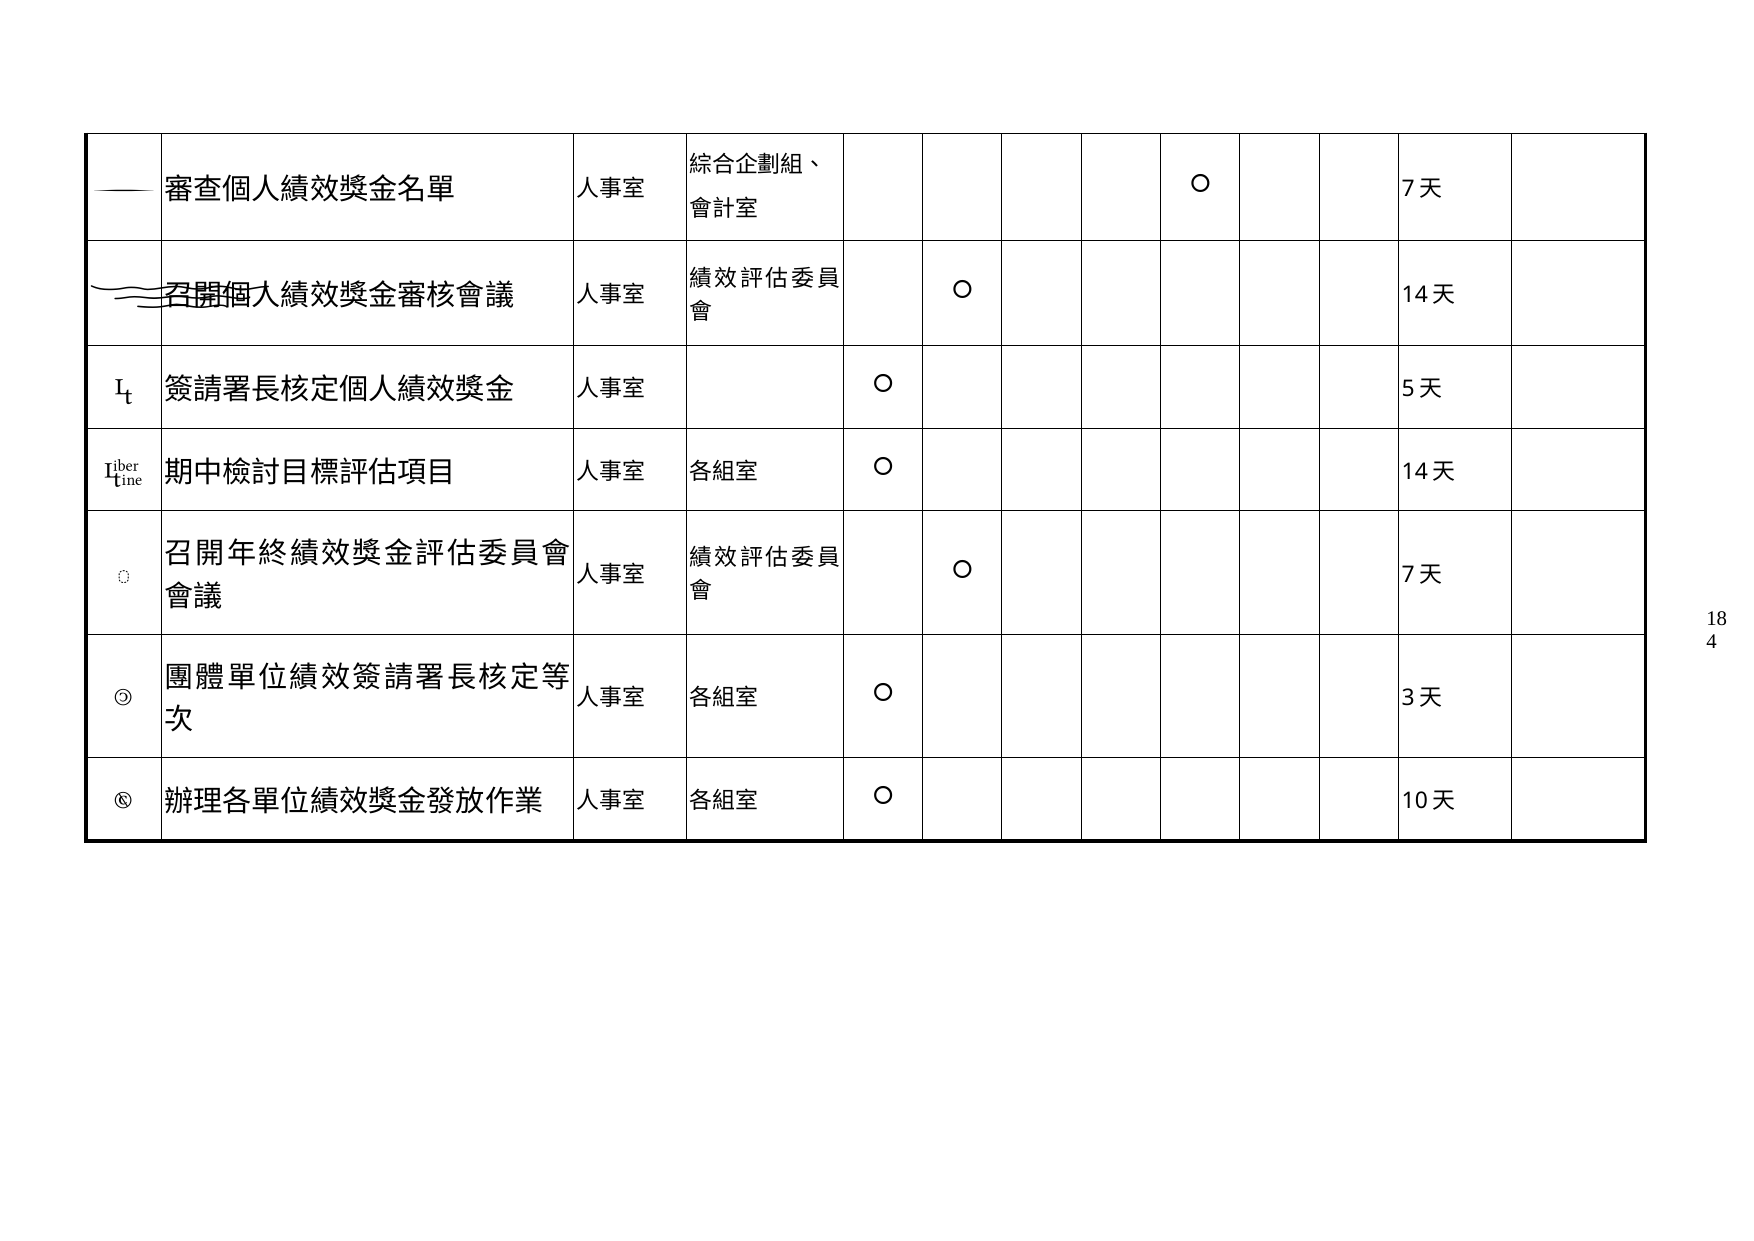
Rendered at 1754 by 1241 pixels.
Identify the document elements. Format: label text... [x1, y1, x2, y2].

table_cell [1240, 134, 1319, 240]
table_cell 績效評估委員會 [687, 511, 843, 633]
table_cell  [88, 758, 161, 839]
table_cell [844, 134, 922, 240]
table_cell [1161, 511, 1239, 633]
table_cell 5天 [1399, 346, 1511, 428]
table_cell [687, 346, 843, 428]
table_cell [923, 635, 1001, 757]
table_cell [1320, 134, 1398, 240]
table_cell 審查個人績效獎金名單 [162, 134, 573, 240]
table_cell  [88, 429, 161, 510]
table_cell [1002, 134, 1081, 240]
table_cell 10天 [1399, 758, 1511, 839]
table_cell [1512, 429, 1644, 510]
table_cell [1161, 346, 1239, 428]
table_cell [1320, 241, 1398, 345]
table_cell 召開年終績效獎金評估委員會會議 [162, 511, 573, 633]
table_cell [1082, 134, 1160, 240]
table_cell  [844, 758, 922, 839]
table_cell  [923, 241, 1001, 345]
table_cell [844, 511, 922, 633]
table_cell  [1161, 134, 1239, 240]
table_cell  [844, 635, 922, 757]
table_cell 團體單位績效簽請署長核定等次 [162, 635, 573, 757]
table_cell 績效評估委員會 [687, 241, 843, 345]
table_cell [1161, 758, 1239, 839]
table_cell [1240, 635, 1319, 757]
table_cell [1002, 511, 1081, 633]
table_cell [1320, 429, 1398, 510]
table_cell 7天 [1399, 134, 1511, 240]
table_cell [923, 429, 1001, 510]
table_cell [1320, 511, 1398, 633]
table_cell 14天 [1399, 241, 1511, 345]
table_cell [1512, 511, 1644, 633]
table_cell [1002, 429, 1081, 510]
table_cell [1320, 758, 1398, 839]
table_cell 各組室 [687, 635, 843, 757]
table_cell [1082, 758, 1160, 839]
table_cell 辦理各單位績效獎金發放作業 [162, 758, 573, 839]
table_cell [1002, 635, 1081, 757]
table_cell [1082, 635, 1160, 757]
table_cell [1512, 241, 1644, 345]
table_cell [1082, 511, 1160, 633]
table_cell 召開個人績效獎金審核會議 [162, 241, 573, 345]
table_cell 人事室 [574, 134, 686, 240]
table_cell 14天 [1399, 429, 1511, 510]
table_cell 各組室 [687, 758, 843, 839]
table_cell [1240, 241, 1319, 345]
table_cell [923, 758, 1001, 839]
table_cell [1240, 346, 1319, 428]
table_cell  [88, 346, 161, 428]
table_cell 各組室 [687, 429, 843, 510]
table_cell  [844, 429, 922, 510]
table_cell [923, 346, 1001, 428]
table_cell 綜合企劃組、 會計室 [687, 134, 843, 240]
table_cell 人事室 [574, 511, 686, 633]
table_cell 人事室 [574, 346, 686, 428]
table_cell 人事室 [574, 635, 686, 757]
table_cell [1161, 241, 1239, 345]
table_cell 期中檢討目標評估項目 [162, 429, 573, 510]
table_cell [923, 134, 1001, 240]
table_cell  [88, 511, 161, 633]
table_cell [1161, 429, 1239, 510]
table_cell  [844, 346, 922, 428]
table_cell [1240, 758, 1319, 839]
table_cell [1512, 635, 1644, 757]
table_cell [1320, 635, 1398, 757]
table_cell [1002, 346, 1081, 428]
table_cell 人事室 [574, 758, 686, 839]
table_cell 7天 [1399, 511, 1511, 633]
table_cell 人事室 [574, 429, 686, 510]
table_cell [1320, 346, 1398, 428]
table_cell [1002, 758, 1081, 839]
table_cell 人事室 [574, 241, 686, 345]
table_cell 簽請署長核定個人績效獎金 [162, 346, 573, 428]
table_cell  [923, 511, 1001, 633]
table_cell [1082, 346, 1160, 428]
table_cell [1240, 429, 1319, 510]
table_cell [1512, 134, 1644, 240]
table_cell [1512, 346, 1644, 428]
table_cell [1512, 758, 1644, 839]
table_cell [1002, 241, 1081, 345]
table_cell 3天 [1399, 635, 1511, 757]
table_cell [1161, 635, 1239, 757]
table_cell [1240, 511, 1319, 633]
table_cell  [88, 635, 161, 757]
table_cell [1082, 429, 1160, 510]
table_cell [844, 241, 922, 345]
table_cell  [88, 134, 161, 240]
table_cell  [88, 241, 161, 345]
table_cell [1082, 241, 1160, 345]
